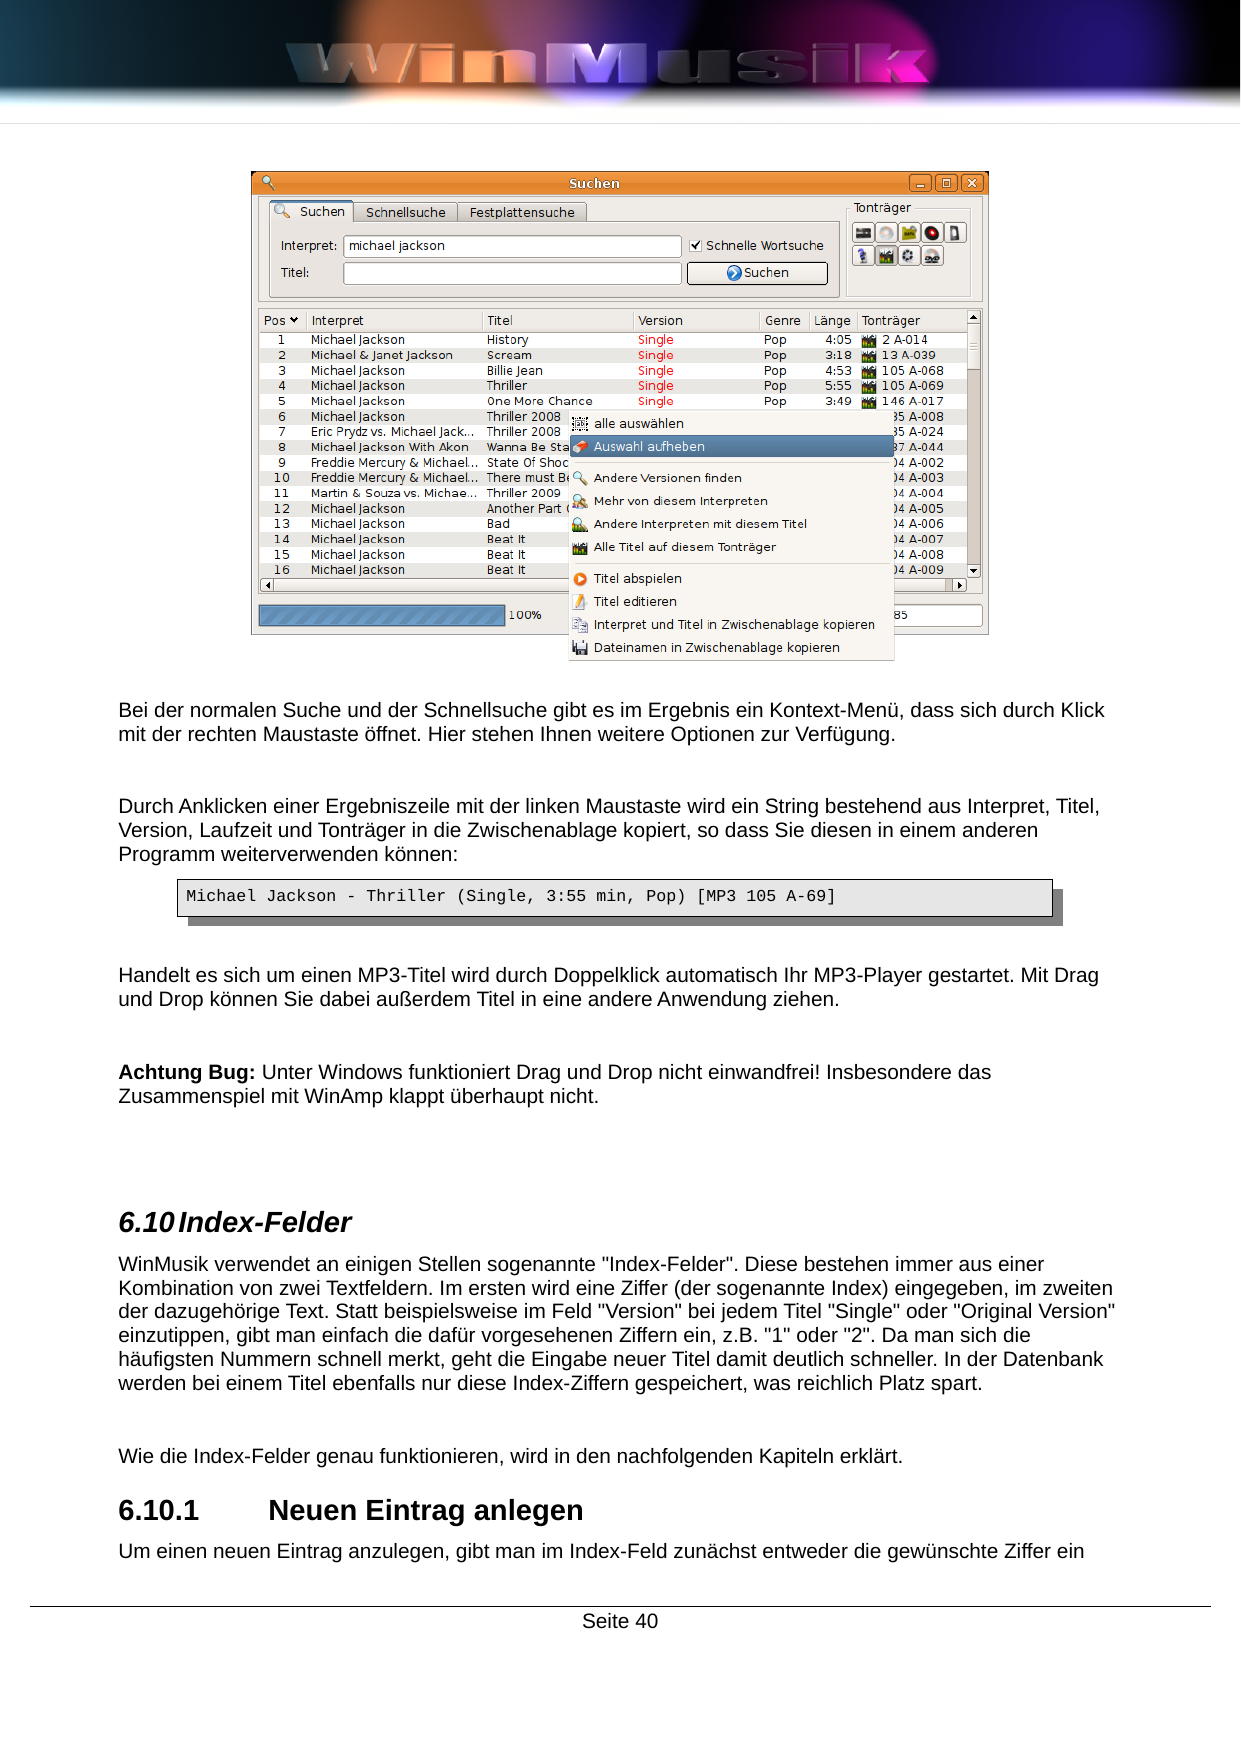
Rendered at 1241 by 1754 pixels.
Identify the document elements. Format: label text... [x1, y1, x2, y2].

text Michael Jackson - Thriller (Single, 3:55 min, Pop) [MP3 105 A-69] [178, 880, 1052, 916]
subtitle Neuen Eintrag anlegen [118, 1493, 1122, 1527]
text Um einen neuen Eintrag anzulegen, gibt man im Index-Feld zunächst entweder die gewünschte Ziffer ein [118, 1539, 1122, 1563]
text WinMusik verwendet an einigen Stellen sogenannte "Index-Felder". Diese bestehen immer aus einer Kombination von zwei Textfeldern. Im ersten wird eine Ziffer (der sogenannte Index) eingegeben, im zweiten der dazugehörige Text. Statt beispielsweise im Feld "Version" bei jedem Titel "Single" oder "Original Version" einzutippen, gibt man einfach die dafür vorgesehenen Ziffern ein, z.B. "1" oder "2". Da man sich die häufigsten Nummern schnell merkt, geht die Eingabe neuer Titel damit deutlich schneller. In der Datenbank werden bei einem Titel ebenfalls nur diese Index-Ziffern gespeichert, was reichlich Platz spart. [118, 1251, 1122, 1395]
text Achtung Bug: Unter Windows funktioniert Drag und Drop nicht einwandfrei! Insbesondere das Zusammenspiel mit WinAmp klappt überhaupt nicht. [118, 1059, 1122, 1107]
picture [251, 171, 989, 661]
text Bei der normalen Suche und der Schnellsuche gibt es im Ergebnis ein Kontext-Menü, dass sich durch Klick mit der rechten Maustaste öffnet. Hier stehen Ihnen weitere Optionen zur Verfügung. [118, 697, 1122, 745]
text Wie die Index-Felder genau funktionieren, wird in den nachfolgenden Kapiteln erklärt. [118, 1444, 1122, 1468]
text Durch Anklicken einer Ergebniszeile mit der linken Maustaste wird ein String bestehend aus Interpret, Titel, Version, Laufzeit und Tonträger in die Zwischenablage kopiert, so dass Sie diesen in einem anderen Programm weiterverwenden können: [118, 794, 1122, 866]
text Handelt es sich um einen MP3-Titel wird durch Doppelklick automatisch Ihr MP3-Player gestartet. Mit Drag und Drop können Sie dabei außerdem Titel in eine andere Anwendung ziehen. [118, 963, 1122, 1011]
subtitle Index-Felder [118, 1205, 1122, 1239]
